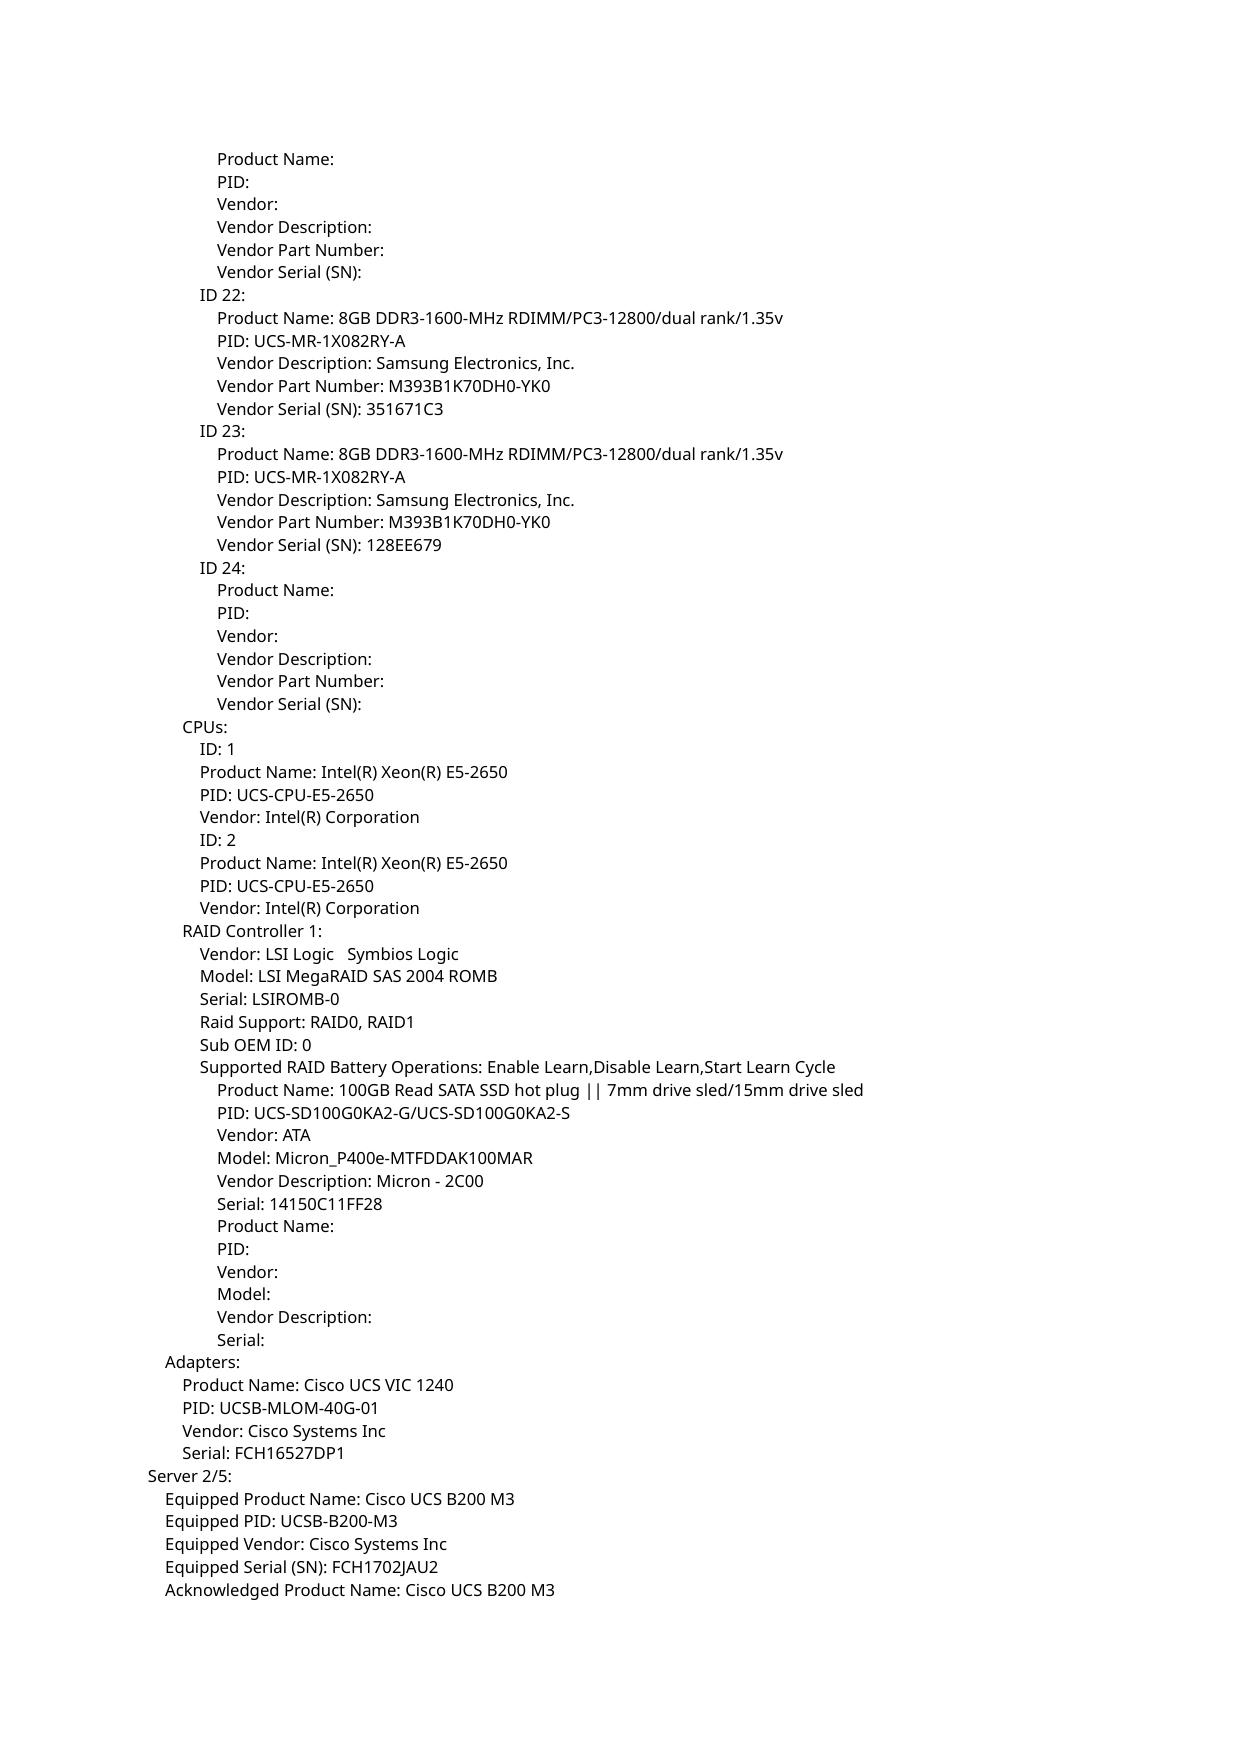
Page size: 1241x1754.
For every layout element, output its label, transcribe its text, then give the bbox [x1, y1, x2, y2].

text Vendor Description: [148, 216, 1093, 238]
text Serial: FCH16527DP1 [148, 1442, 1093, 1465]
text Vendor Description: Micron - 2C00 [148, 1169, 1093, 1192]
text Vendor: Intel(R) Corporation [148, 806, 1093, 829]
text Vendor: [148, 193, 1093, 216]
text Vendor Description: Samsung Electronics, Inc. [148, 352, 1093, 375]
text Vendor: ATA [148, 1124, 1093, 1147]
text Product Name: 8GB DDR3-1600-MHz RDIMM/PC3-12800/dual rank/1.35v [148, 443, 1093, 466]
text Vendor Part Number: [148, 238, 1093, 261]
text Vendor: LSI Logic Symbios Logic [148, 942, 1093, 965]
text Model: LSI MegaRAID SAS 2004 ROMB [148, 965, 1093, 988]
text PID: [148, 1238, 1093, 1260]
text Vendor: [148, 624, 1093, 647]
text Vendor Description: Samsung Electronics, Inc. [148, 488, 1093, 511]
text Vendor: Intel(R) Corporation [148, 897, 1093, 920]
text Product Name: Cisco UCS VIC 1240 [148, 1374, 1093, 1397]
text Serial: [148, 1328, 1093, 1351]
text Supported RAID Battery Operations: Enable Learn,Disable Learn,Start Learn Cycle [148, 1056, 1093, 1079]
text Acknowledged Product Name: Cisco UCS B200 M3 [148, 1578, 1093, 1601]
text ID: 1 [148, 738, 1093, 761]
text Product Name: [148, 579, 1093, 602]
text PID: UCS-CPU-E5-2650 [148, 874, 1093, 897]
text PID: [148, 602, 1093, 624]
text ID 24: [148, 556, 1093, 579]
text PID: UCS-MR-1X082RY-A [148, 466, 1093, 488]
text Equipped Serial (SN): FCH1702JAU2 [148, 1556, 1093, 1578]
text Vendor: [148, 1260, 1093, 1283]
text Product Name: 100GB Read SATA SSD hot plug || 7mm drive sled/15mm drive sled [148, 1079, 1093, 1101]
text Vendor Serial (SN): 351671C3 [148, 397, 1093, 420]
text Vendor Part Number: M393B1K70DH0-YK0 [148, 511, 1093, 534]
text PID: UCS-MR-1X082RY-A [148, 329, 1093, 352]
text Serial: 14150C11FF28 [148, 1192, 1093, 1215]
text Product Name: Intel(R) Xeon(R) E5-2650 [148, 852, 1093, 874]
text Model: [148, 1283, 1093, 1306]
text Vendor Serial (SN): 128EE679 [148, 534, 1093, 556]
text Vendor: Cisco Systems Inc [148, 1419, 1093, 1442]
text Raid Support: RAID0, RAID1 [148, 1011, 1093, 1033]
text PID: UCSB-MLOM-40G-01 [148, 1397, 1093, 1419]
text Serial: LSIROMB-0 [148, 988, 1093, 1011]
text PID: [148, 170, 1093, 193]
text Product Name: Intel(R) Xeon(R) E5-2650 [148, 761, 1093, 783]
text PID: UCS-SD100G0KA2-G/UCS-SD100G0KA2-S [148, 1101, 1093, 1124]
text CPUs: [148, 715, 1093, 738]
text Vendor Part Number: M393B1K70DH0-YK0 [148, 375, 1093, 397]
text Product Name: [148, 148, 1093, 170]
text Sub OEM ID: 0 [148, 1033, 1093, 1056]
text Equipped Product Name: Cisco UCS B200 M3 [148, 1487, 1093, 1510]
text ID 23: [148, 420, 1093, 443]
text Model: Micron_P400e-MTFDDAK100MAR [148, 1147, 1093, 1169]
text Server 2/5: [148, 1465, 1093, 1487]
text Vendor Serial (SN): [148, 693, 1093, 715]
text PID: UCS-CPU-E5-2650 [148, 783, 1093, 806]
text Adapters: [148, 1351, 1093, 1374]
text ID 22: [148, 284, 1093, 307]
text Product Name: [148, 1215, 1093, 1238]
text Equipped PID: UCSB-B200-M3 [148, 1510, 1093, 1533]
text Product Name: 8GB DDR3-1600-MHz RDIMM/PC3-12800/dual rank/1.35v [148, 307, 1093, 329]
text Vendor Description: [148, 647, 1093, 670]
text Vendor Description: [148, 1306, 1093, 1328]
text ID: 2 [148, 829, 1093, 852]
text Vendor Serial (SN): [148, 261, 1093, 284]
text Vendor Part Number: [148, 670, 1093, 693]
text Equipped Vendor: Cisco Systems Inc [148, 1533, 1093, 1556]
text RAID Controller 1: [148, 920, 1093, 942]
